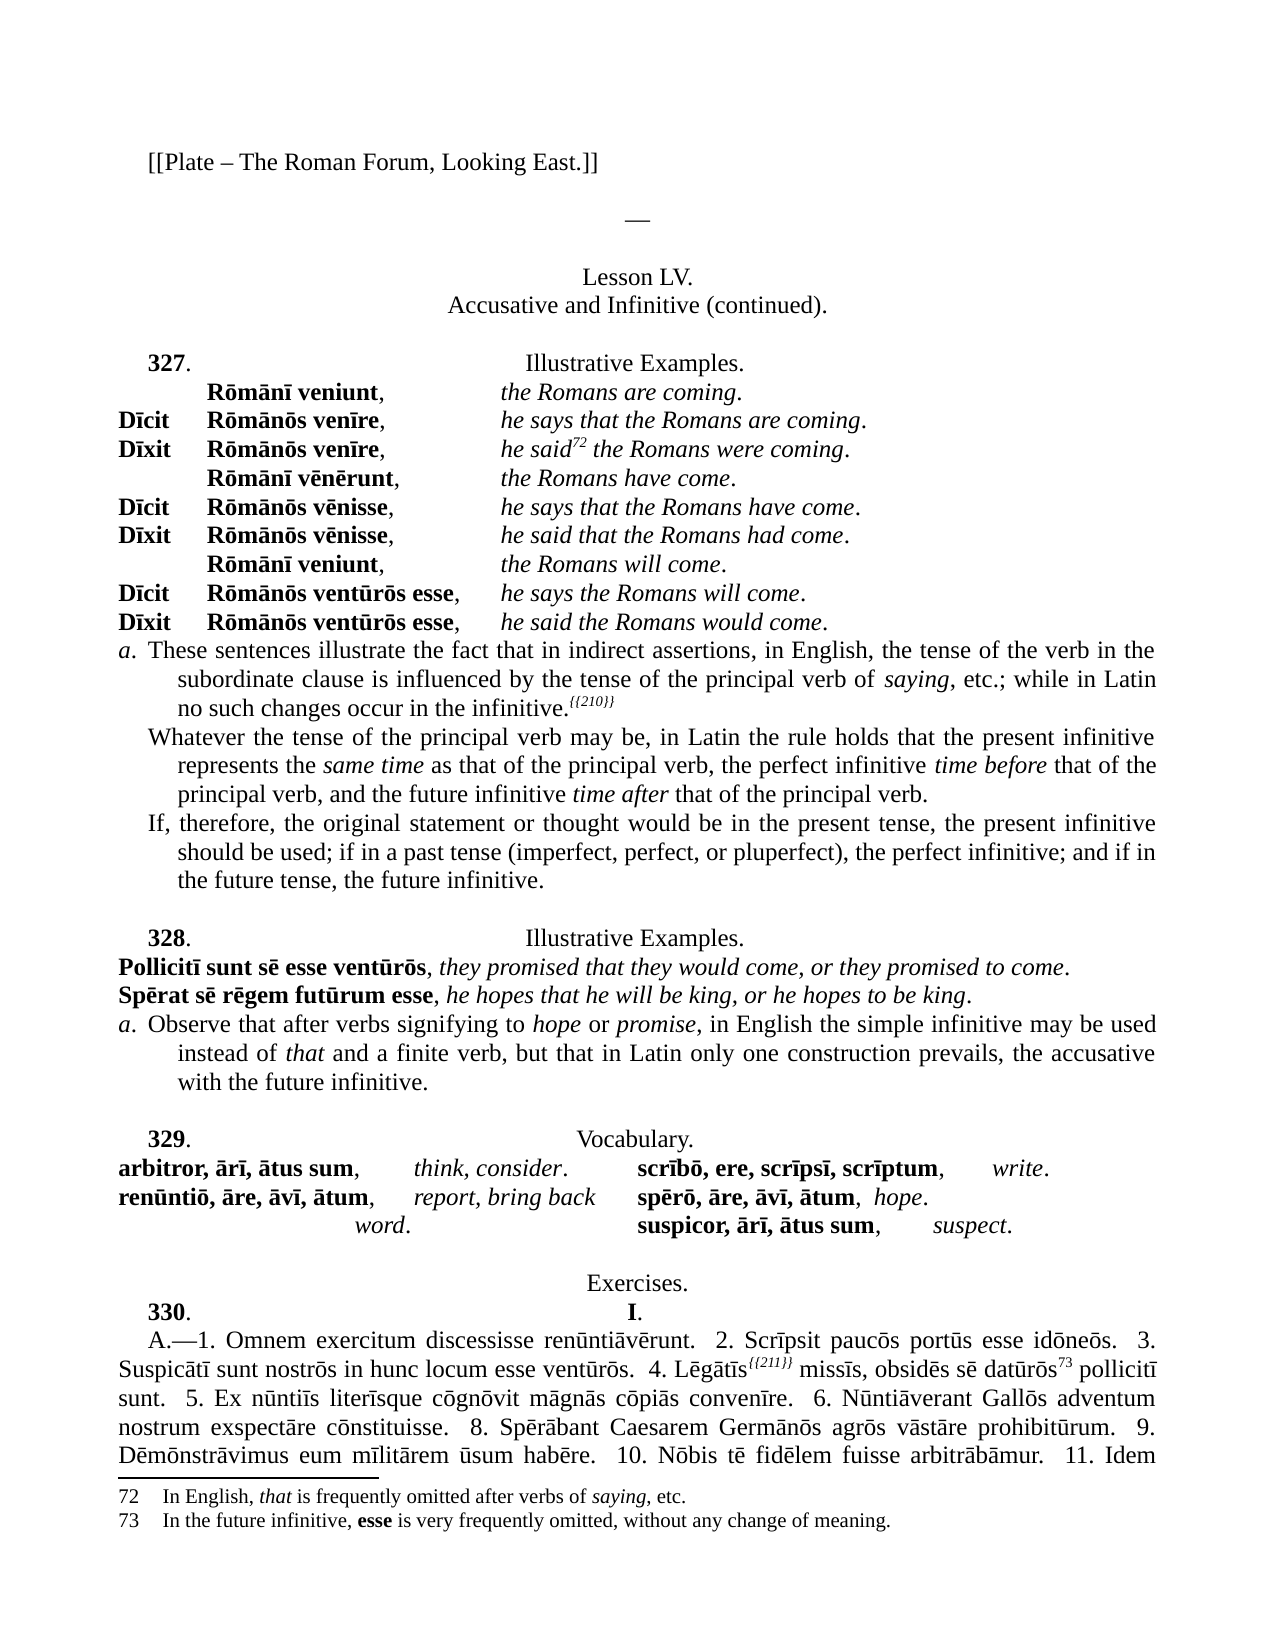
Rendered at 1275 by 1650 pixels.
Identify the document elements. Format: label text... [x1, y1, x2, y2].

text Lesson LV. [118, 262, 1157, 291]
text 330. I. [118, 1297, 1157, 1326]
text 327. Illustrative Examples. [118, 348, 1157, 377]
text arbitror, ārī, ātus sum, think, consider. [118, 1153, 637, 1182]
text In the future infinitive, esse is very frequently omitted, without any change of meaning. [118, 1508, 1157, 1532]
text 329. Vocabulary. [118, 1124, 1157, 1153]
text Rōmānī veniunt, the Romans will come. [118, 549, 1157, 578]
text spērō, āre, āvī, ātum, hope. [637, 1182, 1157, 1211]
text renūntiō, āre, āvī, ātum, report, bring back word. [118, 1182, 637, 1239]
text Dīcit Rōmānōs venīre, he says that the Romans are coming. [118, 406, 1157, 434]
text Spērat sē rēgem futūrum esse, he hopes that he will be king, or he hopes to be king. [118, 981, 1157, 1009]
text Dīxit Rōmānōs vēnisse, he said that the Romans had come. [118, 521, 1157, 549]
text a. Observe that after verbs signifying to hope or promise, in English the simple infinitive may be used instead of that and a finite verb, but that in Latin only one construction prevails, the accusative with the future infinitive. [118, 1009, 1157, 1096]
text In English, that is frequently omitted after verbs of saying, etc. [118, 1484, 1157, 1508]
text scrībō, ere, scrīpsī, scrīptum, write. [637, 1153, 1157, 1182]
text Rōmānī veniunt, the Romans are coming. [118, 377, 1157, 406]
text Exercises. [118, 1268, 1157, 1297]
text Dīxit Rōmānōs ventūrōs esse, he said the Romans would come. [118, 607, 1157, 636]
text Dīcit Rōmānōs ventūrōs esse, he says the Romans will come. [118, 578, 1157, 607]
text If, therefore, the original statement or thought would be in the present tense, the present infinitive should be used; if in a past tense (imperfect, perfect, or pluperfect), the perfect infinitive; and if in the future tense, the future infinitive. [148, 808, 1157, 894]
text Whatever the tense of the principal verb may be, in Latin the rule holds that the present infinitive represents the same time as that of the principal verb, the perfect infinitive time before that of the principal verb, and the future infinitive time after that of the principal verb. [148, 722, 1157, 808]
text — [118, 204, 1157, 233]
text A.—1. Omnem exercitum discessisse renūntiāvērunt. 2. Scrīpsit paucōs portūs esse idōneōs. 3. Suspicātī sunt nostrōs in hunc locum esse ventūrōs. 4. Lēgātīs{{211}} missīs, obsidēs sē datūrōs pollicitī sunt. 5. Ex nūntiīs literīsque cōgnōvit māgnās cōpiās convenīre. 6. Nūntiāverant Gallōs adventum nostrum exspectāre cōnstituisse. 8. Spērābant Caesarem Germānōs agrōs vāstāre prohibitūrum. 9. Dēmōnstrāvimus eum mīlitārem ūsum habēre. 10. Nōbis tē fidēlem fuisse arbitrābāmur. 11. Idem [118, 1326, 1157, 1469]
text Dīxit Rōmānōs venīre, he said the Romans were coming. [118, 434, 1157, 463]
text Dīcit Rōmānōs vēnisse, he says that the Romans have come. [118, 492, 1157, 521]
text a. These sentences illustrate the fact that in indirect assertions, in English, the tense of the verb in the subordinate clause is influenced by the tense of the principal verb of saying, etc.; while in Latin no such changes occur in the infinitive.{{210}} [118, 636, 1157, 722]
text Rōmānī vēnērunt, the Romans have come. [118, 463, 1157, 492]
text suspicor, ārī, ātus sum, suspect. [637, 1211, 1157, 1239]
text Pollicitī sunt sē esse ventūrōs, they promised that they would come, or they promised to come. [118, 952, 1157, 981]
text Accusative and Infinitive (continued). [118, 291, 1157, 319]
text [[Plate – The Roman Forum, Looking East.]] [118, 147, 1157, 176]
text 328. Illustrative Examples. [118, 923, 1157, 952]
